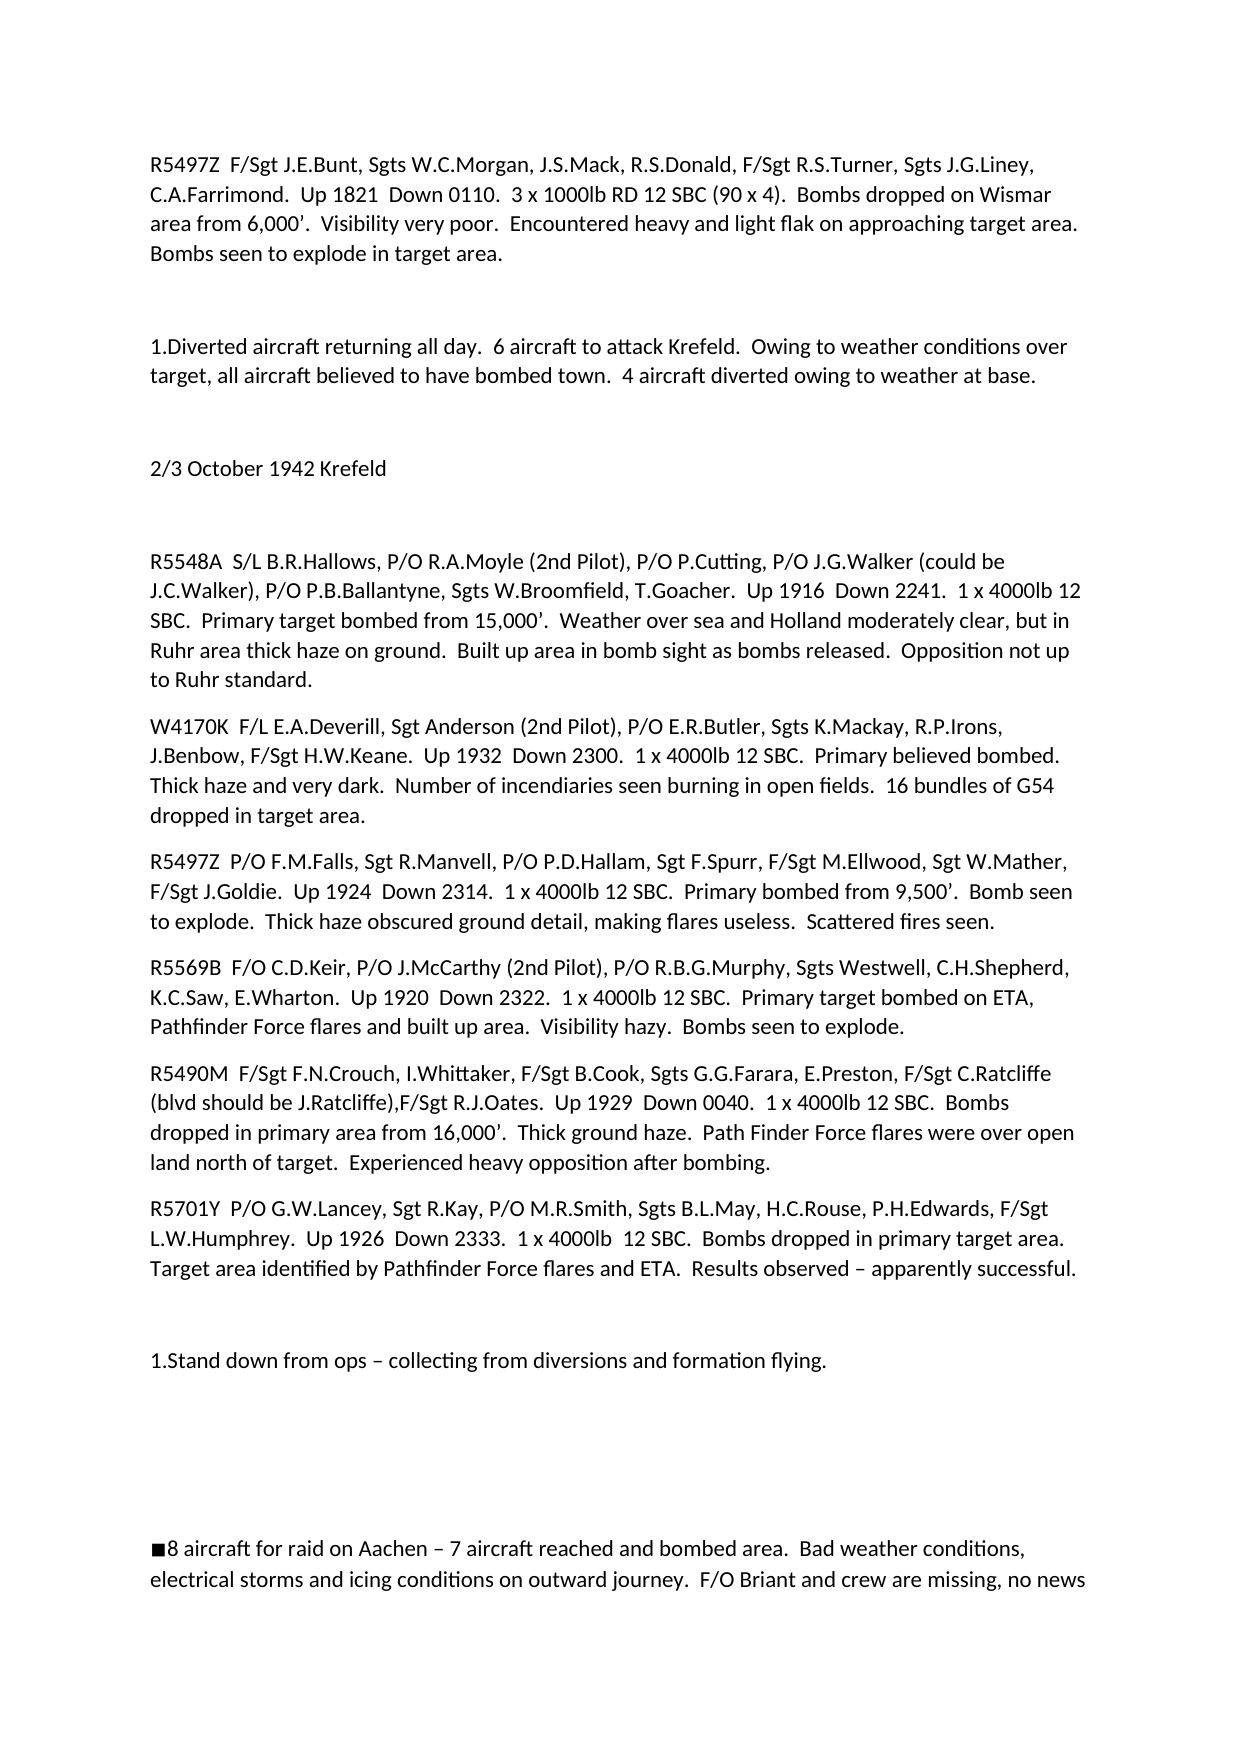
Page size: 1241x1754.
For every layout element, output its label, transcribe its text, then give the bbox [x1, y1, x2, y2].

text R5497Z F/Sgt J.E.Bunt, Sgts W.C.Morgan, J.S.Mack, R.S.Donald, F/Sgt R.S.Turner, Sgts J.G.Liney, C.A.Farrimond. Up 1821 Down 0110. 3 x 1000lb RD 12 SBC (90 x 4). Bombs dropped on Wismar area from 6,000’. Visibility very poor. Encountered heavy and light flak on approaching target area. Bombs seen to explode in target area. [150, 150, 1090, 267]
text ◾8 aircraft for raid on Aachen – 7 aircraft reached and bombed area. Bad weather conditions, electrical storms and icing conditions on outward journey. F/O Briant and crew are missing, no news [150, 1532, 1090, 1593]
text R5490M F/Sgt F.N.Crouch, I.Whittaker, F/Sgt B.Cook, Sgts G.G.Farara, E.Preston, F/Sgt C.Ratcliffe (blvd should be J.Ratcliffe),F/Sgt R.J.Oates. Up 1929 Down 0040. 1 x 4000lb 12 SBC. Bombs dropped in primary area from 16,000’. Thick ground haze. Path Finder Force flares were over open land north of target. Experienced heavy opposition after bombing. [150, 1059, 1090, 1176]
text 1.Diverted aircraft returning all day. 6 aircraft to attack Krefeld. Owing to weather conditions over target, all aircraft believed to have bombed town. 4 aircraft diverted owing to weather at base. [150, 332, 1090, 389]
text 2/3 October 1942 Krefeld [150, 454, 1090, 482]
text 1.Stand down from ops – collecting from diversions and formation flying. [150, 1346, 1090, 1374]
text R5701Y P/O G.W.Lancey, Sgt R.Kay, P/O M.R.Smith, Sgts B.L.May, H.C.Rouse, P.H.Edwards, F/Sgt L.W.Humphrey. Up 1926 Down 2333. 1 x 4000lb 12 SBC. Bombs dropped in primary target area. Target area identified by Pathfinder Force flares and ETA. Results observed – apparently successful. [150, 1194, 1090, 1282]
text W4170K F/L E.A.Deverill, Sgt Anderson (2nd Pilot), P/O E.R.Butler, Sgts K.Mackay, R.P.Irons, J.Benbow, F/Sgt H.W.Keane. Up 1932 Down 2300. 1 x 4000lb 12 SBC. Primary believed bombed. Thick haze and very dark. Number of incendiaries seen burning in open fields. 16 bundles of G54 dropped in target area. [150, 712, 1090, 829]
text R5569B F/O C.D.Keir, P/O J.McCarthy (2nd Pilot), P/O R.B.G.Murphy, Sgts Westwell, C.H.Shepherd, K.C.Saw, E.Wharton. Up 1920 Down 2322. 1 x 4000lb 12 SBC. Primary target bombed on ETA, Pathfinder Force flares and built up area. Visibility hazy. Bombs seen to explode. [150, 953, 1090, 1041]
text R5497Z P/O F.M.Falls, Sgt R.Manvell, P/O P.D.Hallam, Sgt F.Spurr, F/Sgt M.Ellwood, Sgt W.Mather, F/Sgt J.Goldie. Up 1924 Down 2314. 1 x 4000lb 12 SBC. Primary bombed from 9,500’. Bomb seen to explode. Thick haze obscured ground detail, making flares useless. Scattered fires seen. [150, 847, 1090, 935]
text R5548A S/L B.R.Hallows, P/O R.A.Moyle (2nd Pilot), P/O P.Cutting, P/O J.G.Walker (could be J.C.Walker), P/O P.B.Ballantyne, Sgts W.Broomfield, T.Goacher. Up 1916 Down 2241. 1 x 4000lb 12 SBC. Primary target bombed from 15,000’. Weather over sea and Holland moderately clear, but in Ruhr area thick haze on ground. Built up area in bomb sight as bombs released. Opposition not up to Ruhr standard. [150, 547, 1090, 694]
